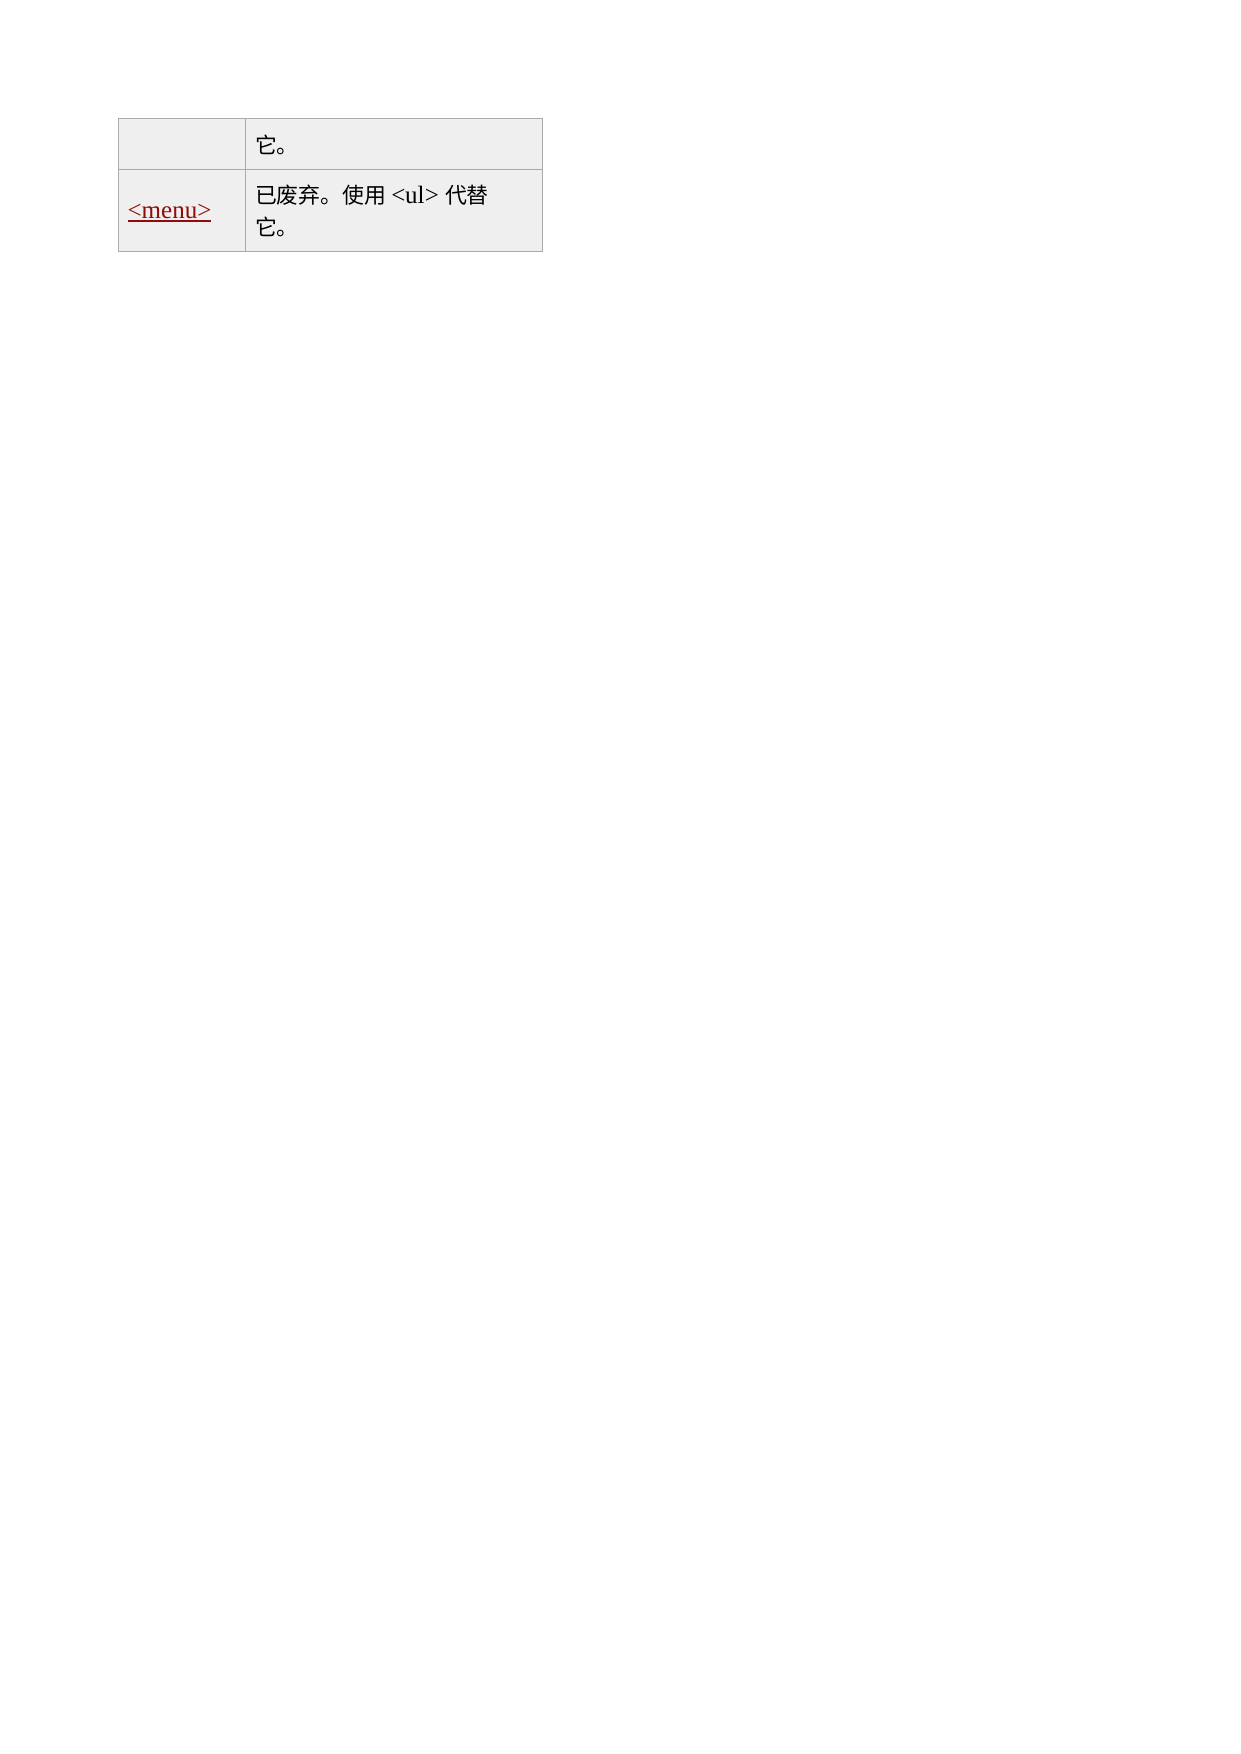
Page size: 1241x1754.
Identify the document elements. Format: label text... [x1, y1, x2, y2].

table_cell 它。 [246, 119, 542, 169]
table_cell 已废弃。使用 <ul> 代替它。 [246, 170, 542, 251]
table_cell <menu> [119, 170, 245, 251]
table_cell [119, 119, 245, 169]
